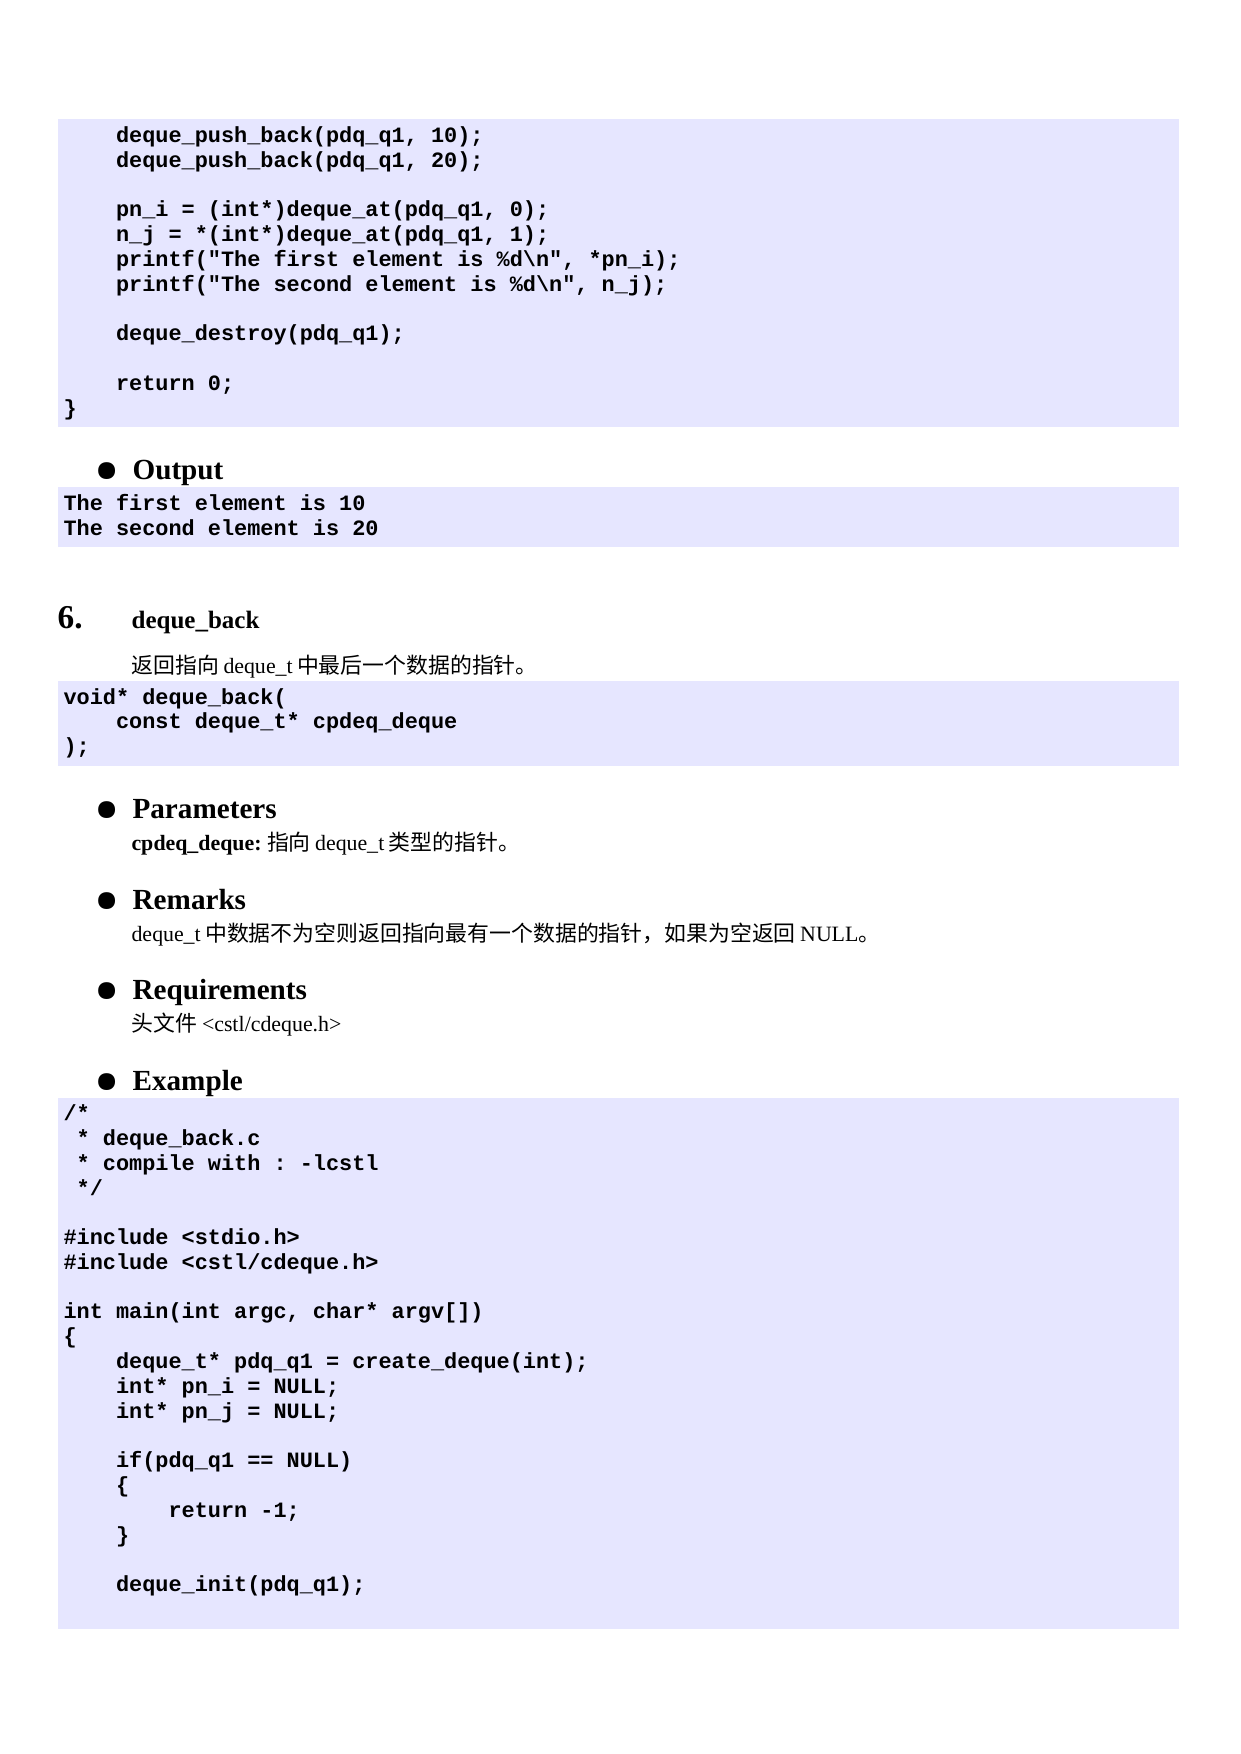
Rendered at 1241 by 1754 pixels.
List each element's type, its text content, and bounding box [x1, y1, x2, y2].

subtitle deque_back [57, 598, 1179, 636]
table_header void* deque_back( const deque_t* cpdeq_deque ); [58, 681, 1179, 766]
text 返回指向deque_t中最后一个数据的指针。 [57, 648, 1179, 680]
list Output [95, 452, 1179, 486]
text cpdeq_deque: 指向deque_t类型的指针。 [57, 825, 1179, 857]
table_header /* * deque_back.c * compile with : -lcstl */ #include <stdio.h> #include <cstl/cdeque.h> int main(int argc, char* argv[]) { deque_t* pdq_q1 = create_deque(int); int* pn_i = NULL; int* pn_j = NULL; if(pdq_q1 == NULL) { return -1; } deque_init(pdq_q1); [58, 1098, 1179, 1629]
text 头文件 <cstl/cdeque.h> [57, 1006, 1179, 1038]
list Remarks [95, 882, 1179, 916]
list Example [95, 1063, 1179, 1097]
list Requirements [95, 972, 1179, 1006]
text deque_t中数据不为空则返回指向最有一个数据的指针，如果为空返回NULL。 [57, 916, 1179, 947]
list Parameters [95, 791, 1179, 825]
table_header deque_push_back(pdq_q1, 10); deque_push_back(pdq_q1, 20); pn_i = (int*)deque_at(pdq_q1, 0); n_j = *(int*)deque_at(pdq_q1, 1); printf("The first element is %d\n", *pn_i); printf("The second element is %d\n", n_j); deque_destroy(pdq_q1); return 0; } [58, 119, 1179, 427]
table_header The first element is 10 The second element is 20 [58, 487, 1179, 547]
